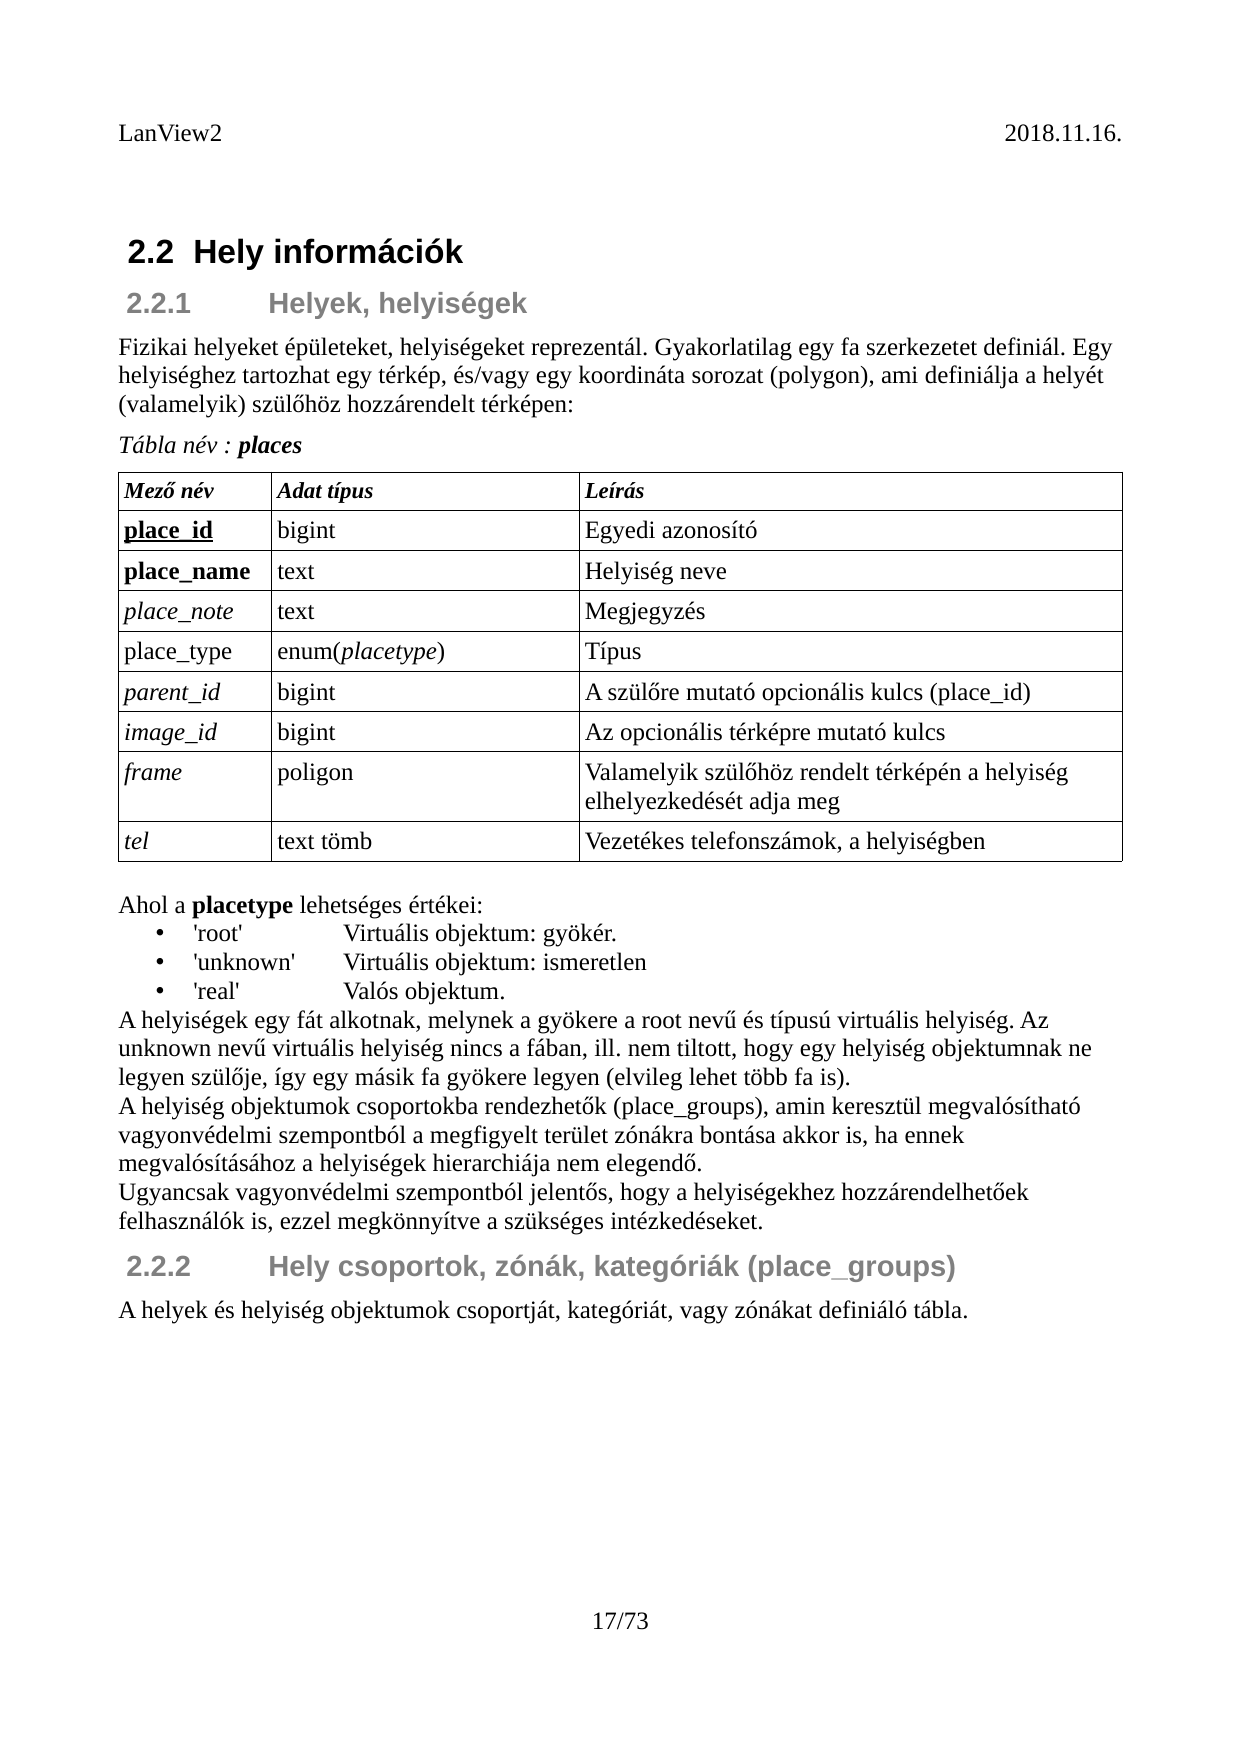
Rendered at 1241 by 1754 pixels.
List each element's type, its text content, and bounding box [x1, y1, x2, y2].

list 'real' Valós objektum. [156, 976, 1122, 1005]
table_cell bigint [272, 712, 579, 751]
table_cell place_name [119, 551, 271, 590]
table_cell A szülőre mutató opcionális kulcs (place_id) [580, 672, 1122, 711]
table_header Mező név [119, 473, 271, 509]
table_cell Valamelyik szülőhöz rendelt térképén a helyiség elhelyezkedését adja meg [580, 752, 1122, 821]
list 'root' Virtuális objektum: gyökér. [156, 918, 1122, 947]
table_cell Az opcionális térképre mutató kulcs [580, 712, 1122, 751]
table_cell frame [119, 752, 271, 821]
table_cell Típus [580, 632, 1122, 671]
text Ahol a placetype lehetséges értékei: [118, 890, 1122, 918]
text A helyiségek egy fát alkotnak, melynek a gyökere a root nevű és típusú virtuális helyiség. Az unknown nevű virtuális helyiség nincs a fában, ill. nem tiltott, hogy egy helyiség objektumnak ne legyen szülője, így egy másik fa gyökere legyen (elvileg lehet több fa is). [118, 1005, 1122, 1091]
table_cell bigint [272, 672, 579, 711]
table_cell Megjegyzés [580, 591, 1122, 631]
text Ugyancsak vagyonvédelmi szempontból jelentős, hogy a helyiségekhez hozzárendelhetőek felhasználók is, ezzel megkönnyítve a szükséges intézkedéseket. [118, 1177, 1122, 1235]
subtitle Hely csoportok, zónák, kategóriák (place_groups) [118, 1249, 1122, 1283]
table_header Adat típus [272, 473, 579, 509]
table_header Leírás [580, 473, 1122, 509]
table_cell image_id [119, 712, 271, 751]
list 'unknown' Virtuális objektum: ismeretlen [156, 947, 1122, 976]
table_cell text [272, 591, 579, 631]
table_cell Egyedi azonosító [580, 511, 1122, 550]
table_cell bigint [272, 511, 579, 550]
table_cell poligon [272, 752, 579, 821]
text Tábla név : places [118, 430, 1122, 459]
subtitle Hely információk [118, 232, 1122, 271]
subtitle Helyek, helyiségek [118, 286, 1122, 319]
text A helyiség objektumok csoportokba rendezhetők (place_groups), amin keresztül megvalósítható vagyonvédelmi szempontból a megfigyelt terület zónákra bontása akkor is, ha ennek megvalósításához a helyiségek hierarchiája nem elegendő. [118, 1091, 1122, 1177]
table_cell place_id [119, 511, 271, 550]
table_cell Helyiség neve [580, 551, 1122, 590]
table_cell parent_id [119, 672, 271, 711]
table_cell place_note [119, 591, 271, 631]
table_cell tel [119, 822, 271, 861]
table_cell Vezetékes telefonszámok, a helyiségben [580, 822, 1122, 861]
table_cell place_type [119, 632, 271, 671]
table_cell text [272, 551, 579, 590]
table_cell text tömb [272, 822, 579, 861]
text Fizikai helyeket épületeket, helyiségeket reprezentál. Gyakorlatilag egy fa szerkezetet definiál. Egy helyiséghez tartozhat egy térkép, és/vagy egy koordináta sorozat (polygon), ami definiálja a helyét (valamelyik) szülőhöz hozzárendelt térképen: [118, 332, 1122, 418]
table_cell enum(placetype) [272, 632, 579, 671]
text A helyek és helyiség objektumok csoportját, kategóriát, vagy zónákat definiáló tábla. [118, 1295, 1122, 1324]
